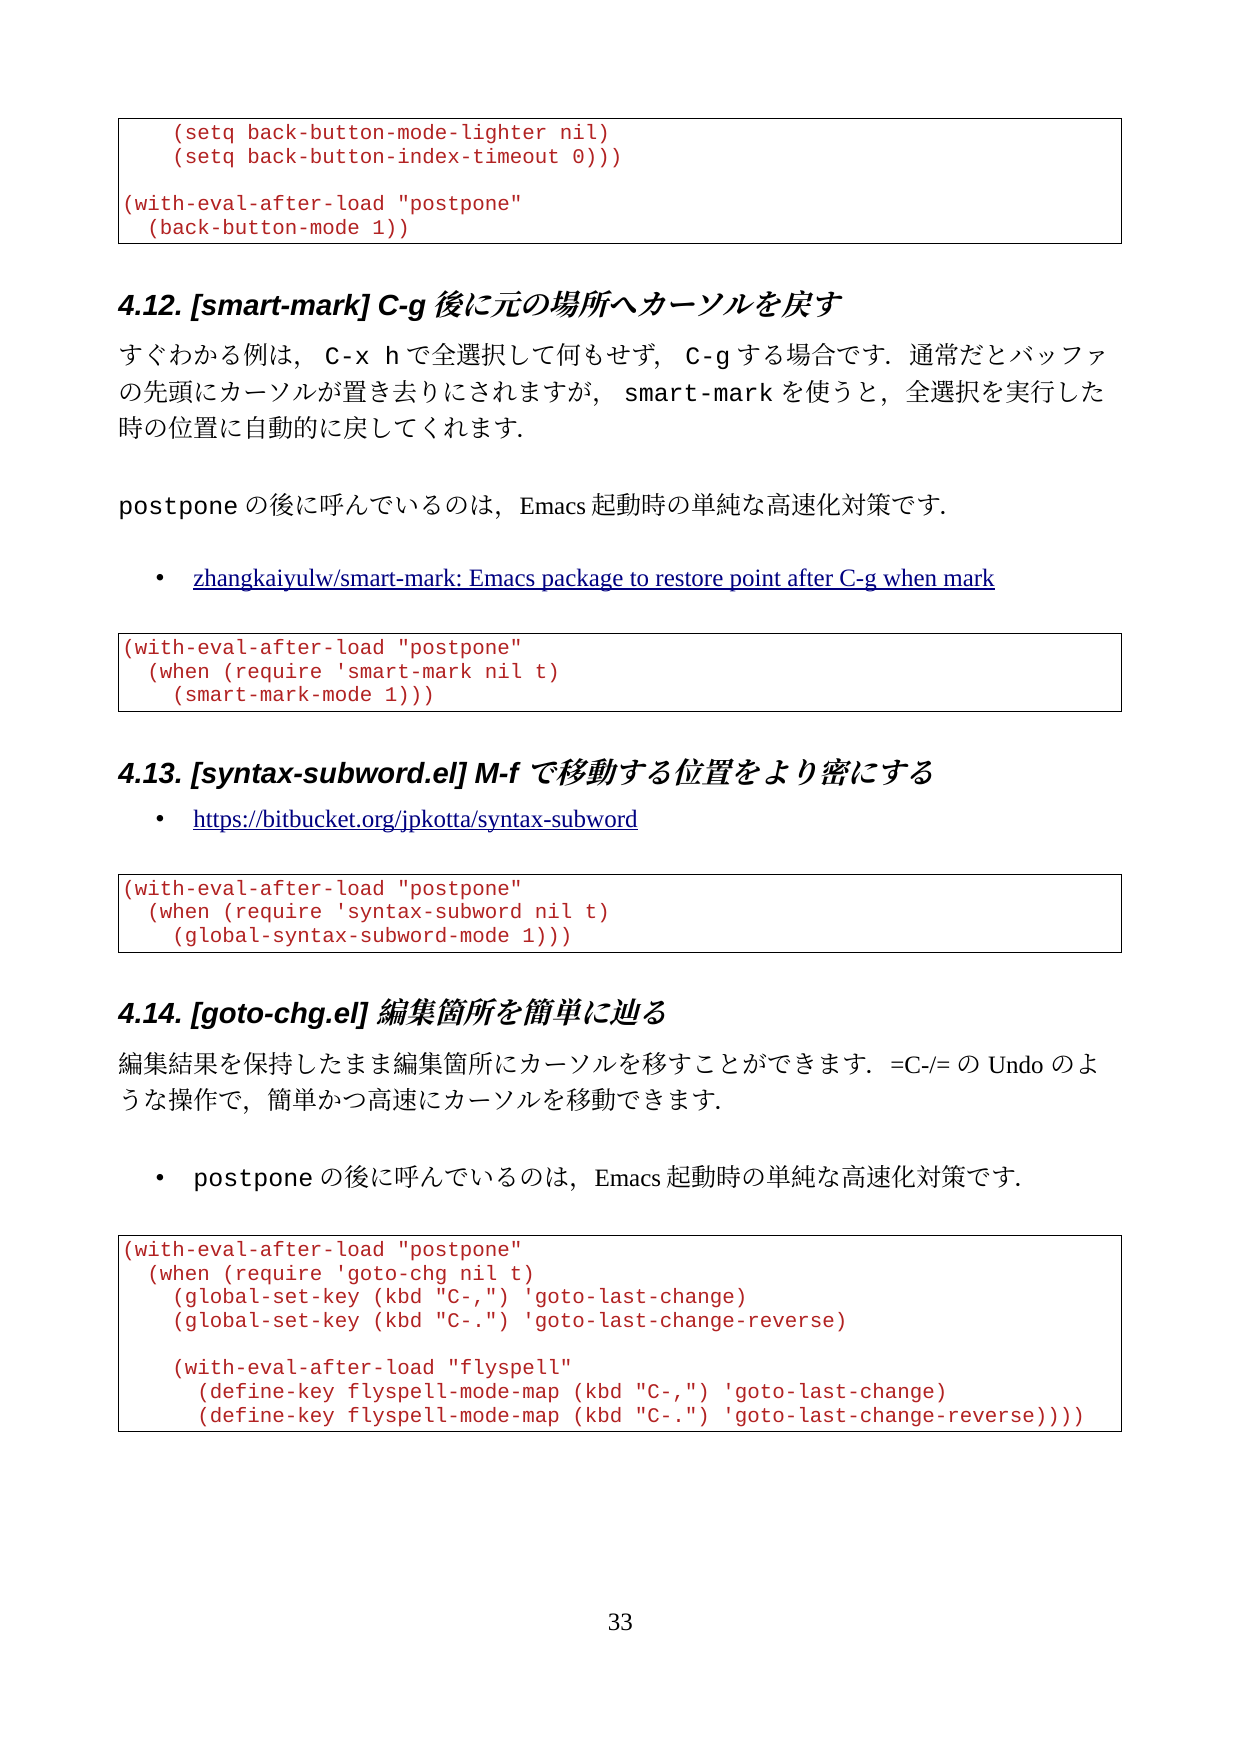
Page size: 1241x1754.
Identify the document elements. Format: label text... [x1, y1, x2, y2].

text (with-eval-after-load "postpone" [119, 875, 1121, 897]
text (global-syntax-subword-mode 1))) [119, 921, 1121, 952]
list https://bitbucket.org/jpkotta/syntax-subword [156, 804, 1122, 861]
text すぐわかる例は， C-x h で全選択して何もせず， C-g する場合です．通常だとバッファの先頭にカーソルが置き去りにされますが， smart-mark を使うと，全選択を実行した時の位置に自動的に戻してくれます． [118, 336, 1122, 473]
text (with-eval-after-load "postpone" [119, 189, 1121, 213]
list postpone の後に呼んでいるのは，Emacs起動時の単純な高速化対策です． [156, 1158, 1122, 1223]
list zhangkaiyulw/smart-mark: Emacs package to restore point after C-g when mark [156, 563, 1122, 621]
text (when (require 'goto-chg nil t) [119, 1259, 1121, 1282]
text (when (require 'smart-mark nil t) [119, 657, 1121, 681]
text (define-key flyspell-mode-map (kbd "C-.") 'goto-last-change-reverse)))) [119, 1401, 1121, 1431]
text (smart-mark-mode 1))) [119, 681, 1121, 711]
subtitle [syntax-subword.el] M-f で移動する位置をより密にする [118, 749, 1122, 791]
text (define-key flyspell-mode-map (kbd "C-,") 'goto-last-change) [119, 1377, 1121, 1401]
text (with-eval-after-load "flyspell" [119, 1353, 1121, 1377]
text (setq back-button-index-timeout 0))) [119, 142, 1121, 165]
text (global-set-key (kbd "C-,") 'goto-last-change) [119, 1282, 1121, 1306]
text (with-eval-after-load "postpone" [119, 1236, 1121, 1259]
text (setq back-button-mode-lighter nil) [119, 119, 1121, 142]
text (global-set-key (kbd "C-.") 'goto-last-change-reverse) [119, 1306, 1121, 1330]
text 編集結果を保持したまま編集箇所にカーソルを移すことができます．=C-/= の Undo のような操作で，簡単かつ高速にカーソルを移動できます． [118, 1044, 1122, 1145]
text (when (require 'syntax-subword nil t) [119, 897, 1121, 921]
subtitle [goto-chg.el] 編集箇所を簡単に辿る [118, 990, 1122, 1032]
text (with-eval-after-load "postpone" [119, 634, 1121, 657]
text (back-button-mode 1)) [119, 213, 1121, 243]
text postpone の後に呼んでいるのは，Emacs起動時の単純な高速化対策です． [118, 486, 1122, 551]
subtitle [smart-mark] C-g後に元の場所へカーソルを戻す [118, 282, 1122, 323]
